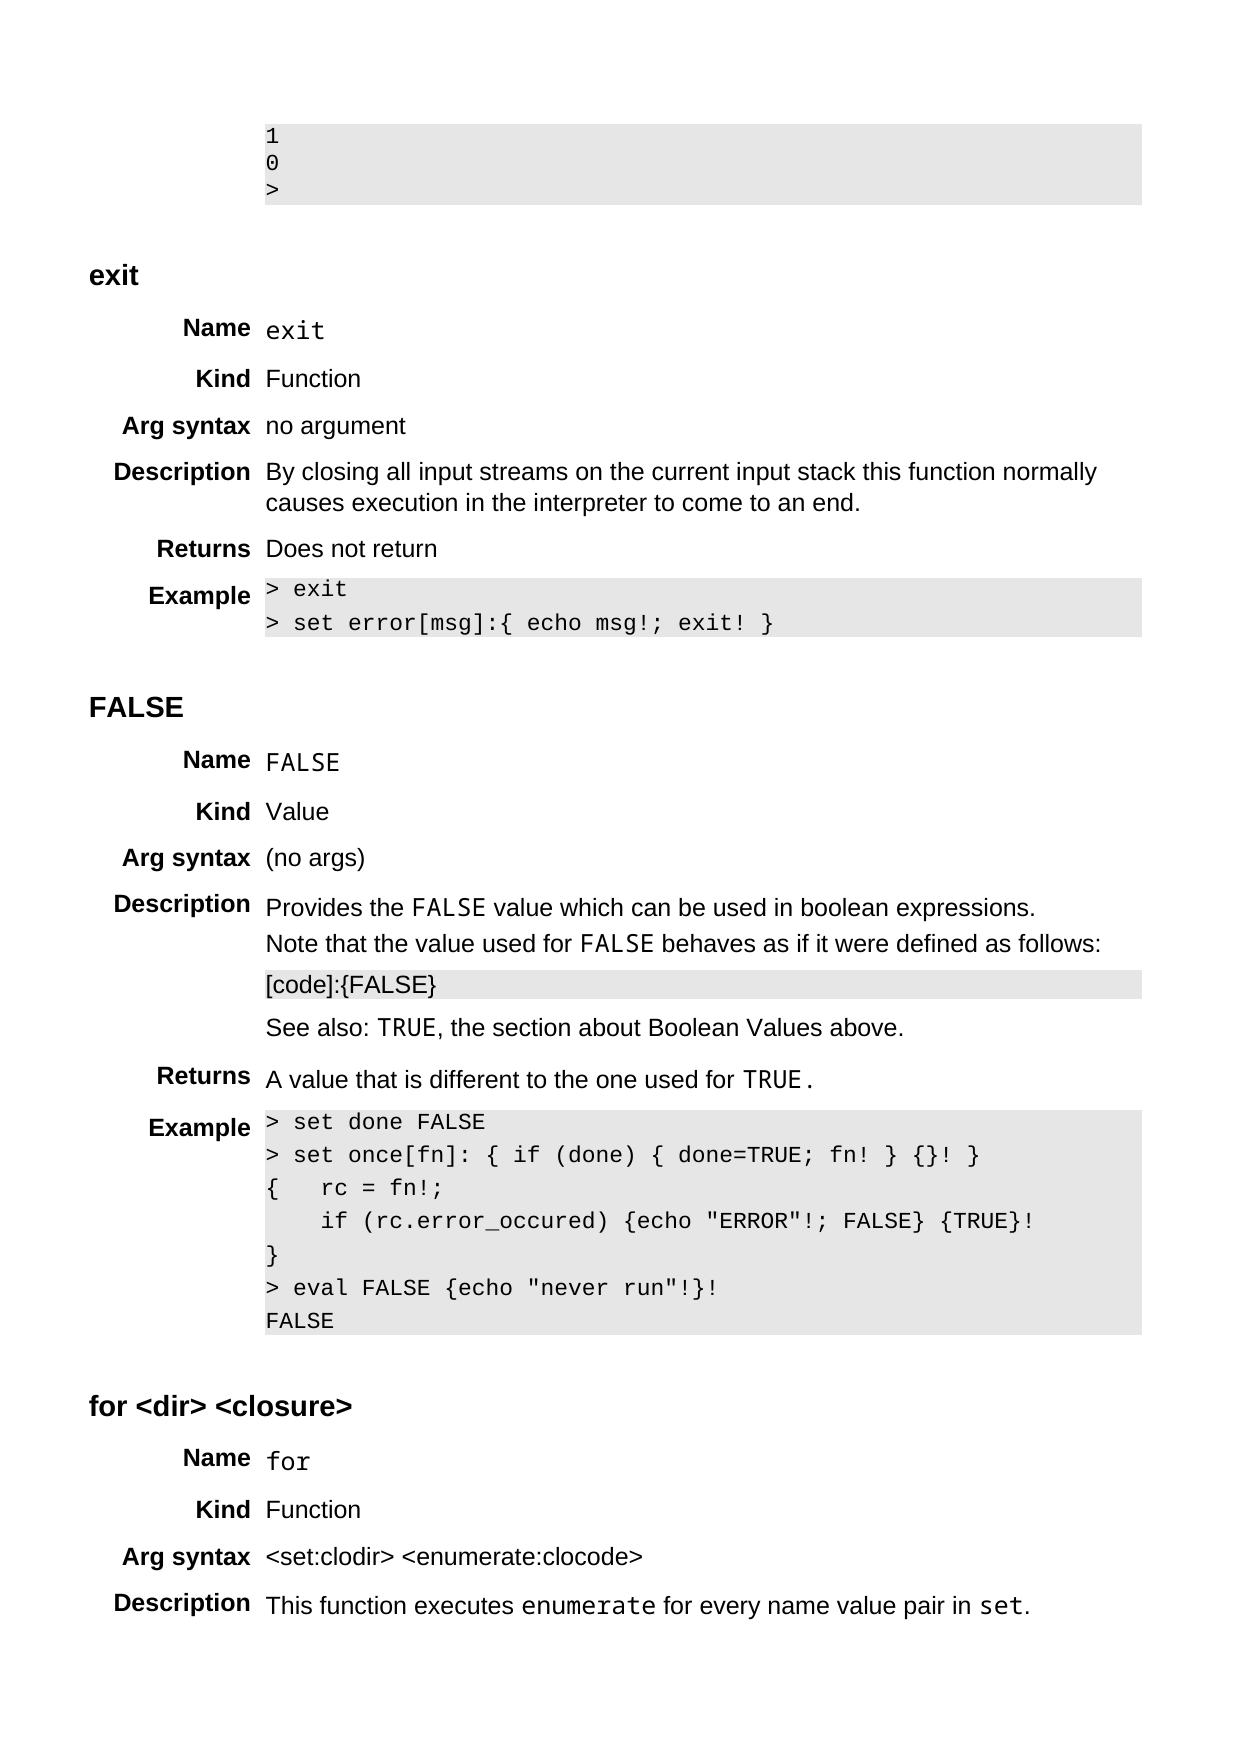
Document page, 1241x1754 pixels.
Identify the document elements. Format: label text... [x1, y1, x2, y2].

table_cell Kind [89, 356, 262, 402]
table_cell Description [89, 449, 262, 525]
table_cell Arg syntax [89, 1533, 262, 1579]
table_cell Arg syntax [89, 834, 262, 881]
table_header Name [89, 736, 262, 788]
table_cell Value [263, 788, 1145, 834]
table_cell Description [89, 881, 262, 1052]
table_cell [89, 118, 262, 211]
subtitle for <dir> <closure> [88, 1388, 1145, 1422]
table_cell Function [263, 356, 1145, 402]
table_cell > set done FALSE > set once[fn]: { if (done) { done=TRUE; fn! } {}! } { rc = fn!; if (rc.error_occured) {echo "ERROR"!; FALSE} {TRUE}! } > eval FALSE {echo "never run"!}! FALSE [263, 1104, 1145, 1341]
table_cell Example [89, 572, 262, 643]
table_cell no argument [263, 402, 1145, 448]
table_header for [263, 1435, 1145, 1486]
table_cell 1 0 > [263, 118, 1145, 211]
subtitle FALSE [88, 690, 1145, 723]
subtitle exit [88, 258, 1145, 291]
table_cell Example [89, 1104, 262, 1341]
table_cell Provides the FALSE value which can be used in boolean expressions. Note that the value used for FALSE behaves as if it were defined as follows: [code]:{FALSE} See also: TRUE, the section about Boolean Values above. [263, 881, 1145, 1052]
table_cell By closing all input streams on the current input stack this function normally causes execution in the interpreter to come to an end. [263, 449, 1145, 525]
table_cell (no args) [263, 834, 1145, 881]
table_header Name [89, 304, 262, 356]
table_cell Arg syntax [89, 402, 262, 448]
table_cell Kind [89, 1486, 262, 1533]
table_cell <set:clodir> <enumerate:clocode> [263, 1533, 1145, 1579]
table_cell Description [89, 1579, 262, 1626]
table_header Name [89, 1435, 262, 1486]
table_cell Does not return [263, 525, 1145, 572]
table_cell This function executes enumerate for every name value pair in set. [263, 1579, 1145, 1626]
table_header FALSE [263, 736, 1145, 788]
table_cell Kind [89, 788, 262, 834]
table_cell A value that is different to the one used for TRUE. [263, 1053, 1145, 1104]
table_cell > exit > set error[msg]:{ echo msg!; exit! } [263, 572, 1145, 643]
table_cell Returns [89, 1053, 262, 1104]
table_header exit [263, 304, 1145, 356]
table_cell Function [263, 1486, 1145, 1533]
table_cell Returns [89, 525, 262, 572]
